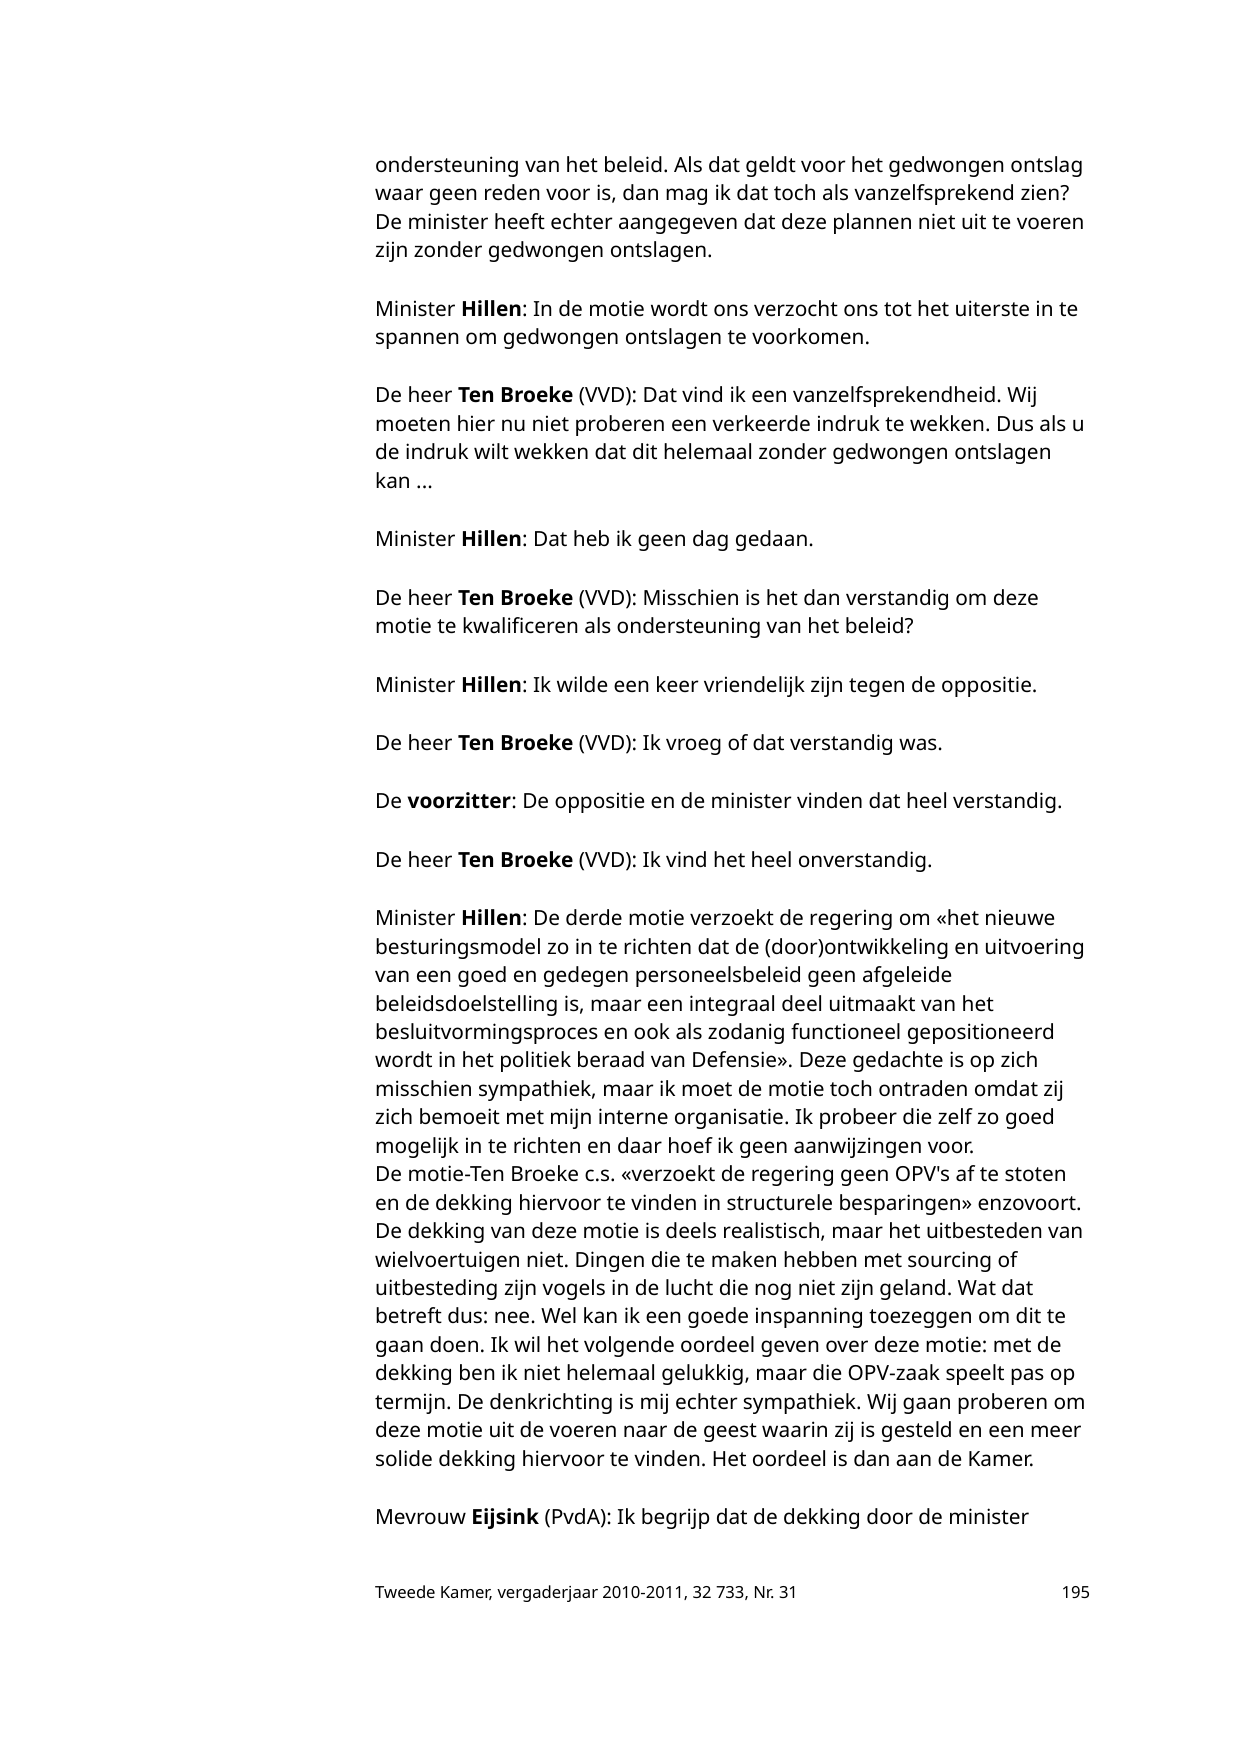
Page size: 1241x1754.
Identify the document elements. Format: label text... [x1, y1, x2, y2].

text De voorzitter: De oppositie en de minister vinden dat heel verstandig. [375, 787, 1090, 815]
text De heer Ten Broeke (VVD): Misschien is het dan verstandig om deze motie te kwalificeren als ondersteuning van het beleid? [375, 583, 1090, 640]
text Minister Hillen: Dat heb ik geen dag gedaan. [375, 524, 1090, 553]
text Minister Hillen: De derde motie verzoekt de regering om «het nieuwe besturingsmodel zo in te richten dat de (door)ontwikkeling en uitvoering van een goed en gedegen personeelsbeleid geen afgeleide beleidsdoelstelling is, maar een integraal deel uitmaakt van het besluitvormingsproces en ook als zodanig functioneel gepositioneerd wordt in het politiek beraad van Defensie». Deze gedachte is op zich misschien sympathiek, maar ik moet de motie toch ontraden omdat zij zich bemoeit met mijn interne organisatie. Ik probeer die zelf zo goed mogelijk in te richten en daar hoef ik geen aanwijzingen voor. [375, 903, 1090, 1159]
text De heer Ten Broeke (VVD): Ik vind het heel onverstandig. [375, 845, 1090, 873]
text De heer Ten Broeke (VVD): Ik vroeg of dat verstandig was. [375, 728, 1090, 757]
text De heer Ten Broeke (VVD): Dat vind ik een vanzelfsprekendheid. Wij moeten hier nu niet proberen een verkeerde indruk te wekken. Dus als u de indruk wilt wekken dat dit helemaal zonder gedwongen ontslagen kan ... [375, 381, 1090, 494]
text ondersteuning van het beleid. Als dat geldt voor het gedwongen ontslag waar geen reden voor is, dan mag ik dat toch als vanzelfsprekend zien? De minister heeft echter aangegeven dat deze plannen niet uit te voeren zijn zonder gedwongen ontslagen. [375, 150, 1090, 264]
text Minister Hillen: In de motie wordt ons verzocht ons tot het uiterste in te spannen om gedwongen ontslagen te voorkomen. [375, 294, 1090, 351]
text Minister Hillen: Ik wilde een keer vriendelijk zijn tegen de oppositie. [375, 670, 1090, 698]
text Mevrouw Eijsink (PvdA): Ik begrijp dat de dekking door de minister [375, 1502, 1090, 1531]
text De motie-Ten Broeke c.s. «verzoekt de regering geen OPV's af te stoten en de dekking hiervoor te vinden in structurele besparingen» enzovoort. De dekking van deze motie is deels realistisch, maar het uitbesteden van wielvoertuigen niet. Dingen die te maken hebben met sourcing of uitbesteding zijn vogels in de lucht die nog niet zijn geland. Wat dat betreft dus: nee. Wel kan ik een goede inspanning toezeggen om dit te gaan doen. Ik wil het volgende oordeel geven over deze motie: met de dekking ben ik niet helemaal gelukkig, maar die OPV-zaak speelt pas op termijn. De denkrichting is mij echter sympathiek. Wij gaan proberen om deze motie uit de voeren naar de geest waarin zij is gesteld en een meer solide dekking hiervoor te vinden. Het oordeel is dan aan de Kamer. [375, 1159, 1090, 1472]
